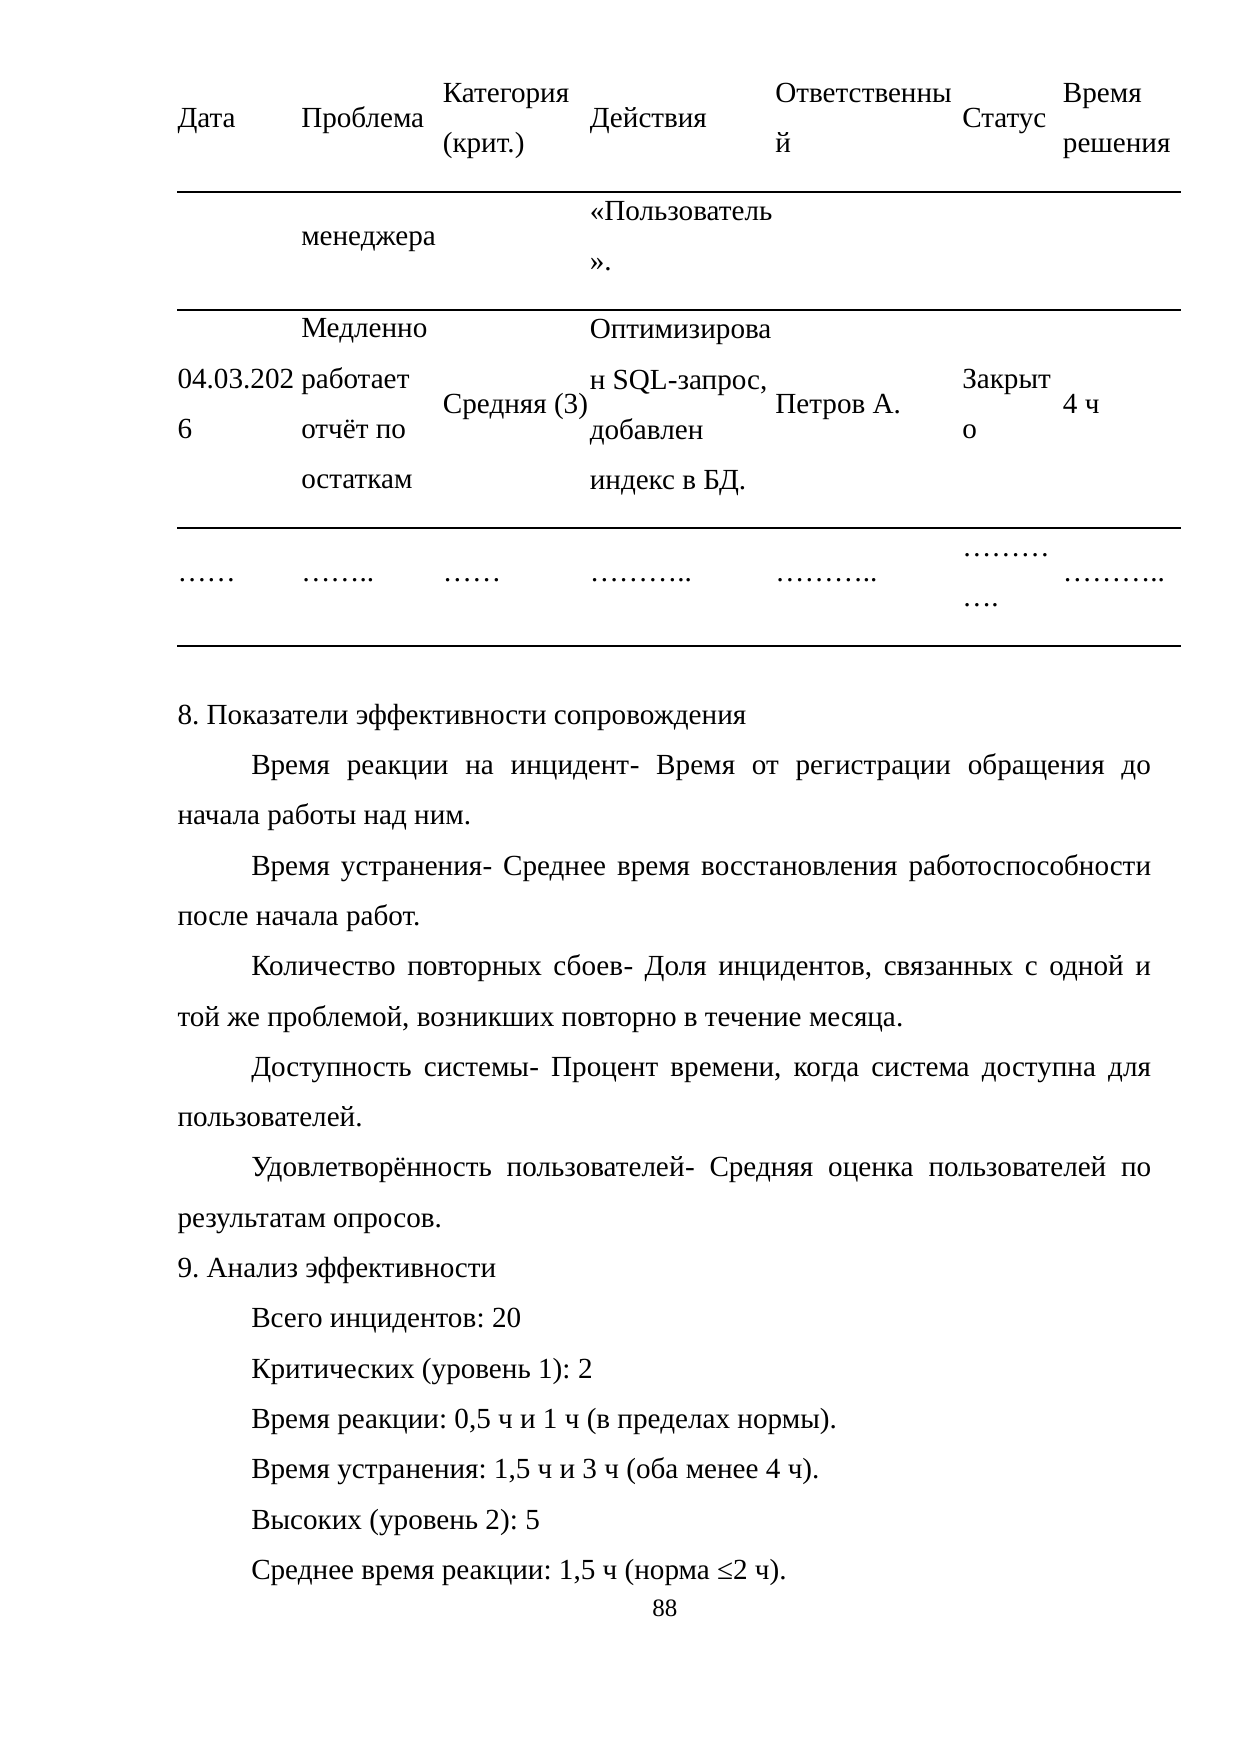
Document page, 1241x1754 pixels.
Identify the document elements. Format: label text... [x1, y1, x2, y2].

table_header Время решения [1063, 75, 1181, 191]
table_cell [177, 193, 301, 309]
table_cell …… [443, 529, 589, 645]
table_cell Медленно работает отчёт по остаткам [301, 311, 443, 527]
text Критических (уровень 1): 2 [177, 1351, 1152, 1384]
text Доступность системы- Процент времени, когда система доступна для пользователей. [177, 1049, 1152, 1133]
table_cell [962, 193, 1063, 309]
table_cell …………. [962, 529, 1063, 645]
table_cell Петров А. [775, 311, 962, 527]
text Количество повторных сбоев- Доля инцидентов, связанных с одной и той же проблемой, возникших повторно в течение месяца. [177, 948, 1152, 1032]
text Время устранения- Среднее время восстановления работоспособности после начала работ. [177, 848, 1152, 932]
table_cell ……….. [775, 529, 962, 645]
table_cell Средняя (3) [443, 311, 589, 527]
table_cell …… [177, 529, 301, 645]
table_header Ответственный [775, 75, 962, 191]
text Удовлетворённость пользователей- Средняя оценка пользователей по результатам опросов. [177, 1149, 1152, 1233]
table_cell …….. [301, 529, 443, 645]
table_cell ……….. [1063, 529, 1181, 645]
table_header Действия [590, 75, 775, 191]
table_cell 4 ч [1063, 311, 1181, 527]
text Среднее время реакции: 1,5 ч (норма ≤2 ч). [177, 1552, 1152, 1586]
table_cell 04.03.2026 [177, 311, 301, 527]
table_header Статус [962, 75, 1063, 191]
text 9. Анализ эффективности [177, 1250, 1152, 1284]
table_header Дата [177, 75, 301, 191]
text Время реакции: 0,5 ч и 1 ч (в пределах нормы). [177, 1401, 1152, 1435]
table_cell Оптимизирован SQL-запрос, добавлен индекс в БД. [590, 311, 775, 527]
text Высоких (уровень 2): 5 [177, 1502, 1152, 1535]
table_cell «Пользователь». [590, 193, 775, 309]
text 8. Показатели эффективности сопровождения [177, 697, 1152, 730]
table_cell менеджера [301, 193, 443, 309]
table_cell [443, 193, 589, 309]
text Всего инцидентов: 20 [177, 1301, 1152, 1334]
table_cell Закрыто [962, 311, 1063, 527]
text Время устранения: 1,5 ч и 3 ч (оба менее 4 ч). [177, 1451, 1152, 1485]
table_cell ……….. [590, 529, 775, 645]
table_cell [775, 193, 962, 309]
text Время реакции на инцидент- Время от регистрации обращения до начала работы над ним. [177, 747, 1152, 831]
table_header Категория (крит.) [443, 75, 589, 191]
table_cell [1063, 193, 1181, 309]
table_header Проблема [301, 75, 443, 191]
